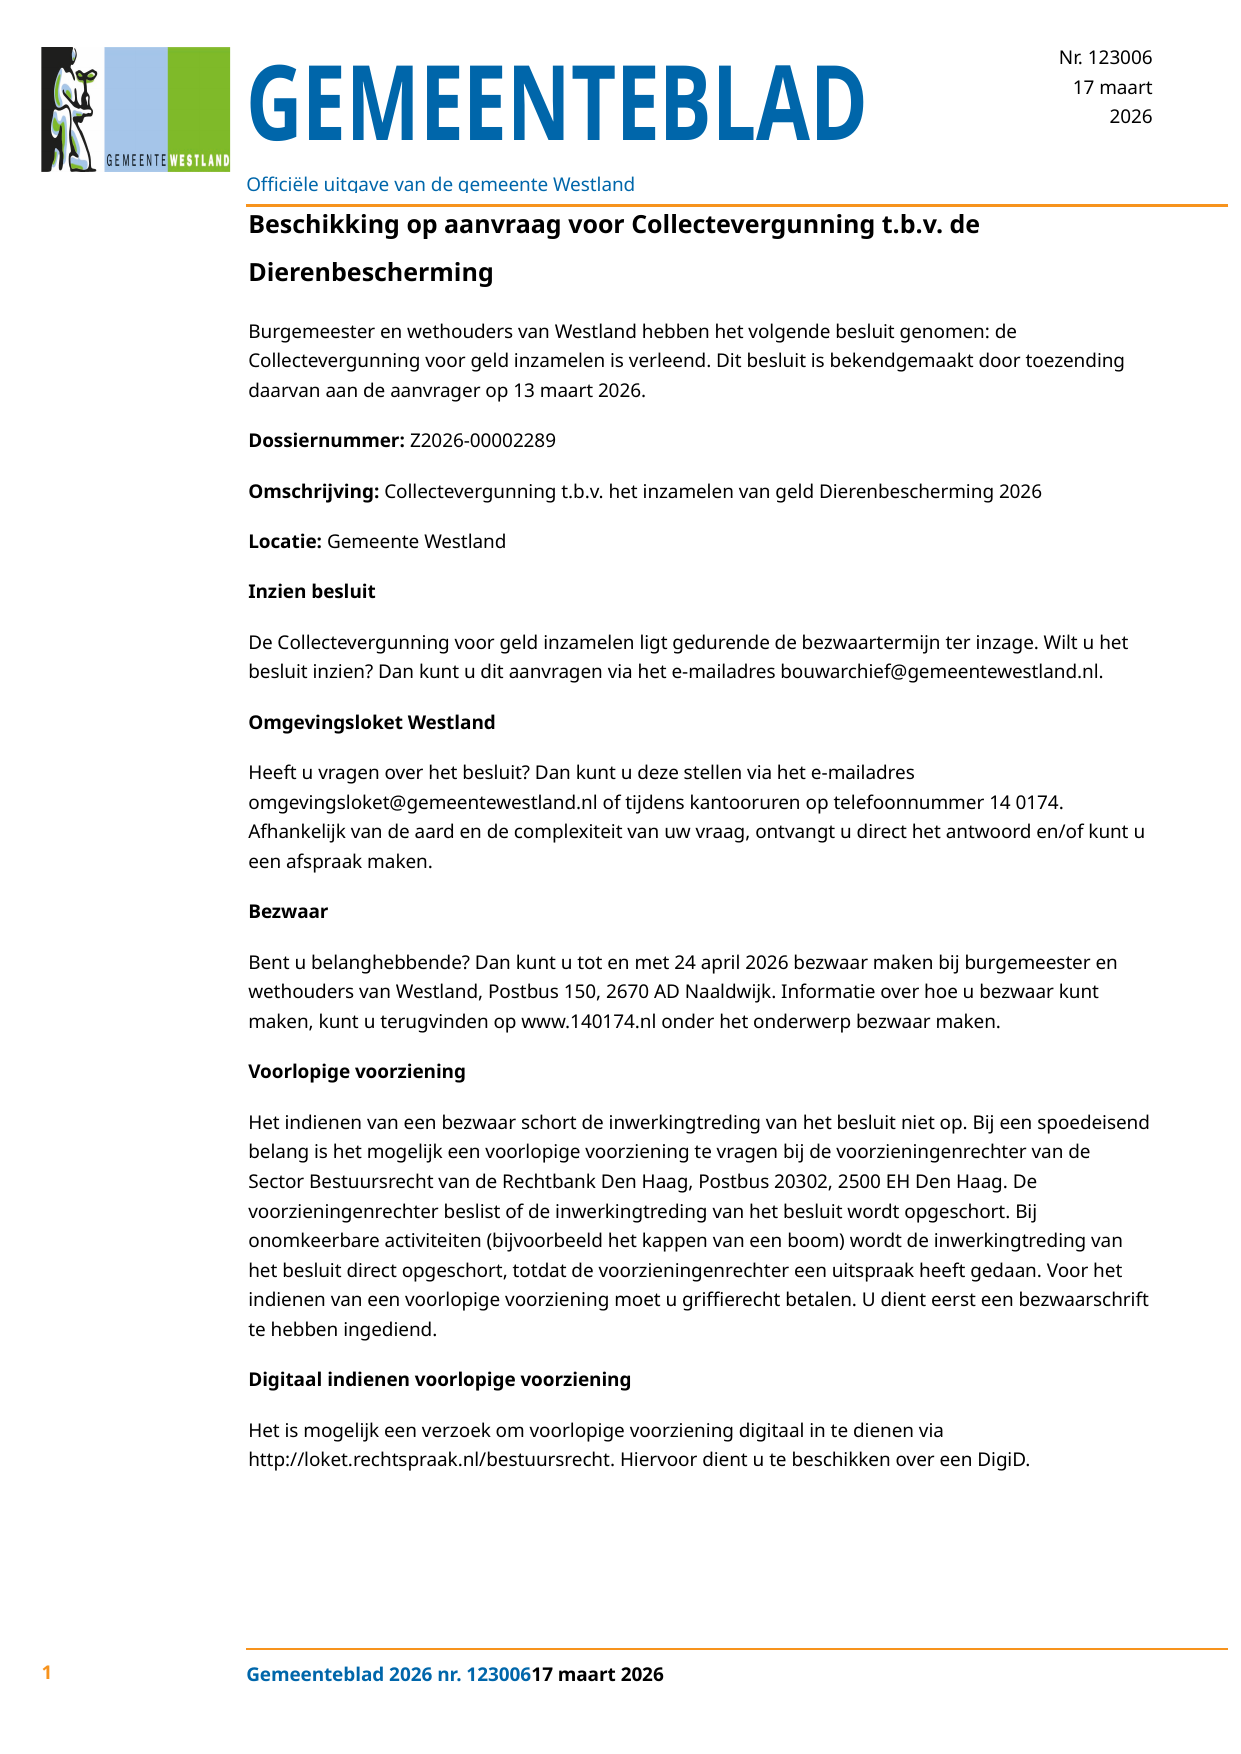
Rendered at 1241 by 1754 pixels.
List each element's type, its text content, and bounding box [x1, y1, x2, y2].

text Locatie: Gemeente Westland [248, 528, 1152, 554]
text Het is mogelijk een verzoek om voorlopige voorziening digitaal in te dienen via http://loket.rechtspraak.nl/bestuursrecht. Hiervoor dient u te beschikken over een DigiD. [248, 1417, 1152, 1472]
text Inzien besluit [248, 579, 1152, 604]
text Beschikking op aanvraag voor Collectevergunning t.b.v. de Dierenbescherming [248, 207, 1152, 288]
text Het indienen van een bezwaar schort de inwerkingtreding van het besluit niet op. Bij een spoedeisend belang is het mogelijk een voorlopige voorziening te vragen bij de voorzieningenrechter van de Sector Bestuursrecht van de Rechtbank Den Haag, Postbus 20302, 2500 EH Den Haag. De voorzieningenrechter beslist of de inwerkingtreding van het besluit wordt opgeschort. Bij onomkeerbare activiteiten (bijvoorbeeld het kappen van een boom) wordt de inwerkingtreding van het besluit direct opgeschort, totdat de voorzieningenrechter een uitspraak heeft gedaan. Voor het indienen van een voorlopige voorziening moet u griffierecht betalen. U dient eerst een bezwaarschrift te hebben ingediend. [248, 1109, 1152, 1342]
text Heeft u vragen over het besluit? Dan kunt u deze stellen via het e-mailadres omgevingsloket@gemeentewestland.nl of tijdens kantooruren op telefoonnummer 14 0174. Afhankelijk van de aard en de complexiteit van uw vraag, ontvangt u direct het antwoord en/of kunt u een afspraak maken. [248, 759, 1152, 874]
text Burgemeester en wethouders van Westland hebben het volgende besluit genomen: de Collectevergunning voor geld inzamelen is verleend. Dit besluit is bekendgemaakt door toezending daarvan aan de aanvrager op 13 maart 2026. [248, 318, 1152, 403]
text Bent u belanghebbende? Dan kunt u tot en met 24 april 2026 bezwaar maken bij burgemeester en wethouders van Westland, Postbus 150, 2670 AD Naaldwijk. Informatie over hoe u bezwaar kunt maken, kunt u terugvinden op www.140174.nl onder het onderwerp bezwaar maken. [248, 949, 1152, 1034]
text Voorlopige voorziening [248, 1059, 1152, 1084]
text Omschrijving: Collectevergunning t.b.v. het inzamelen van geld Dierenbescherming 2026 [248, 478, 1152, 504]
text Omgevingsloket Westland [248, 709, 1152, 735]
text Digitaal indienen voorlopige voorziening [248, 1367, 1152, 1392]
picture [41, 47, 231, 172]
text Dossiernummer: Z2026-00002289 [248, 427, 1152, 453]
text De Collectevergunning voor geld inzamelen ligt gedurende de bezwaartermijn ter inzage. Wilt u het besluit inzien? Dan kunt u dit aanvragen via het e-mailadres bouwarchief@gemeentewestland.nl. [248, 629, 1152, 684]
text Bezwaar [248, 899, 1152, 924]
